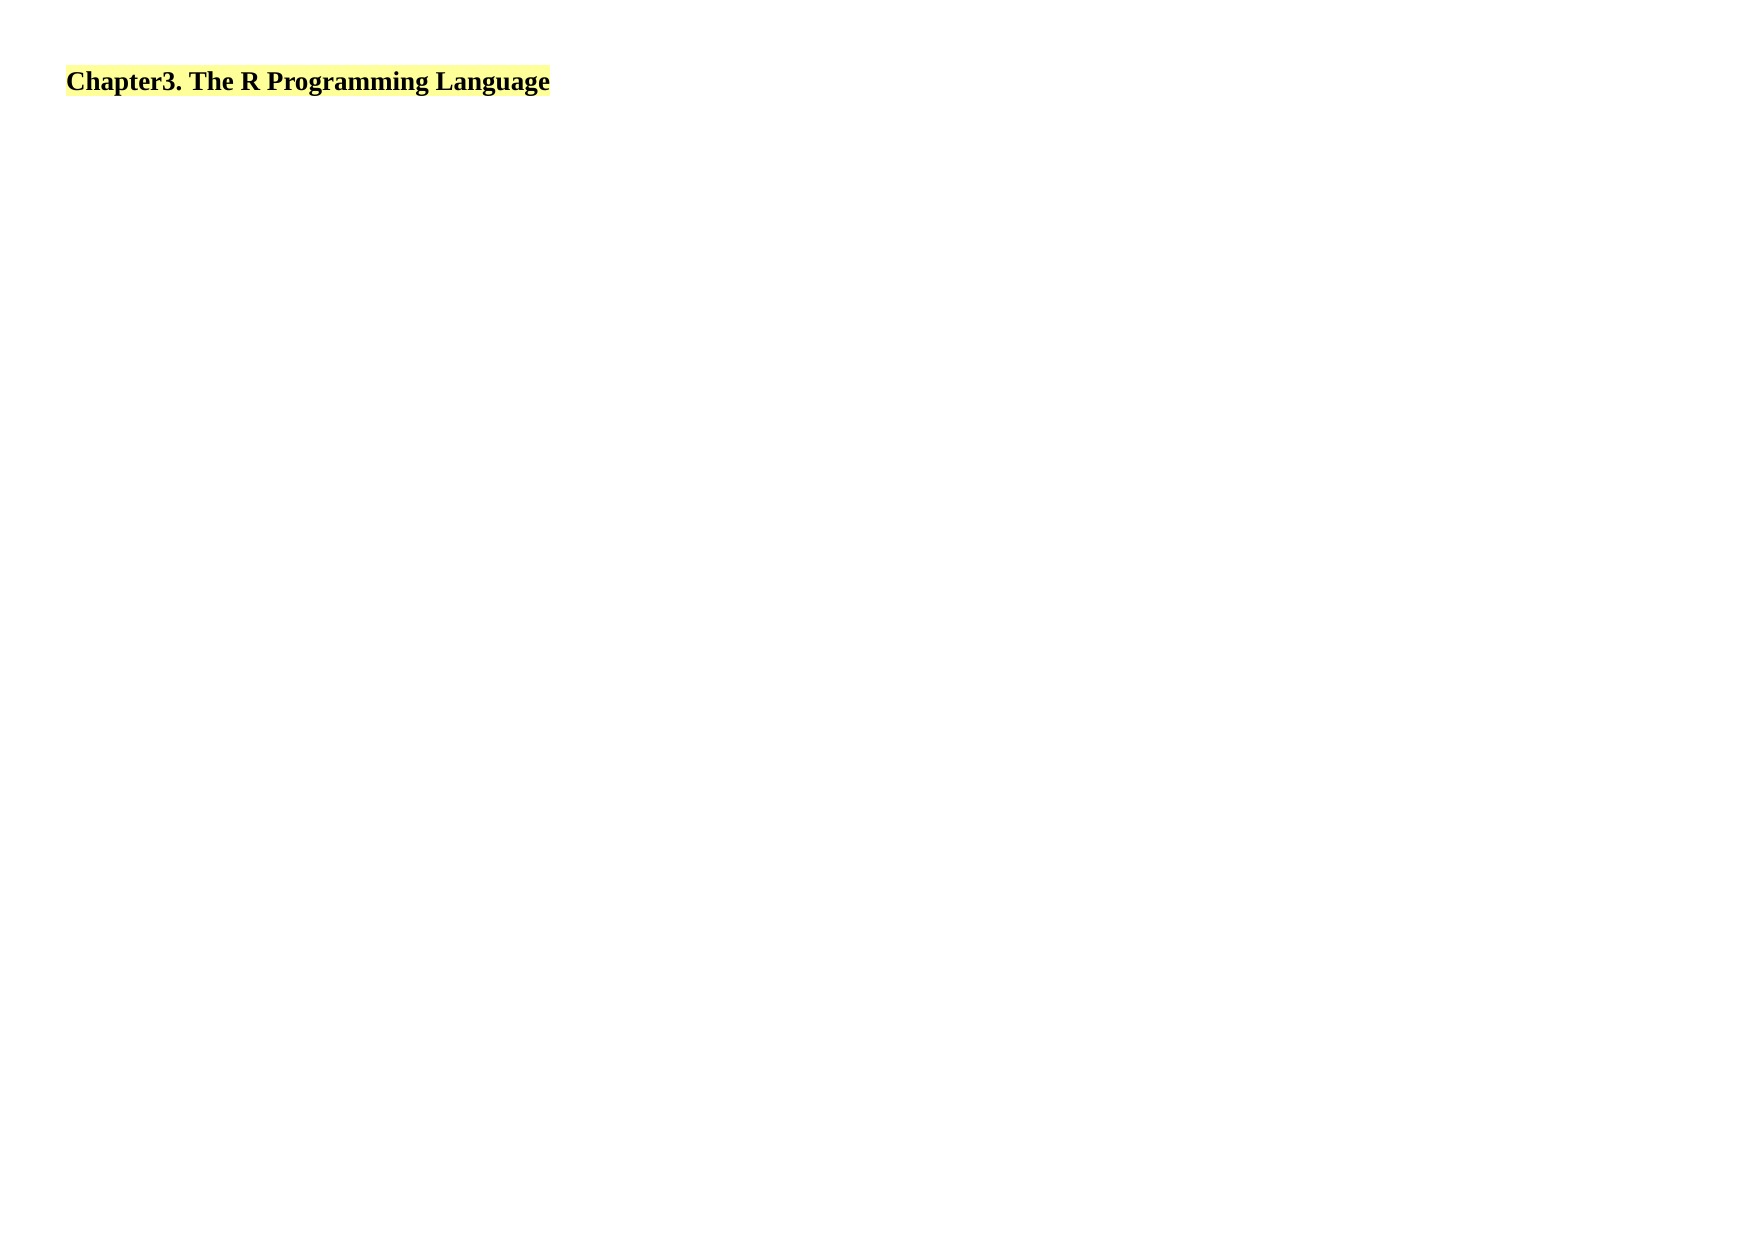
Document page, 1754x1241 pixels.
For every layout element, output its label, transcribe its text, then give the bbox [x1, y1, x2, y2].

text Chapter3. The R Programming Language [59, 65, 1695, 96]
